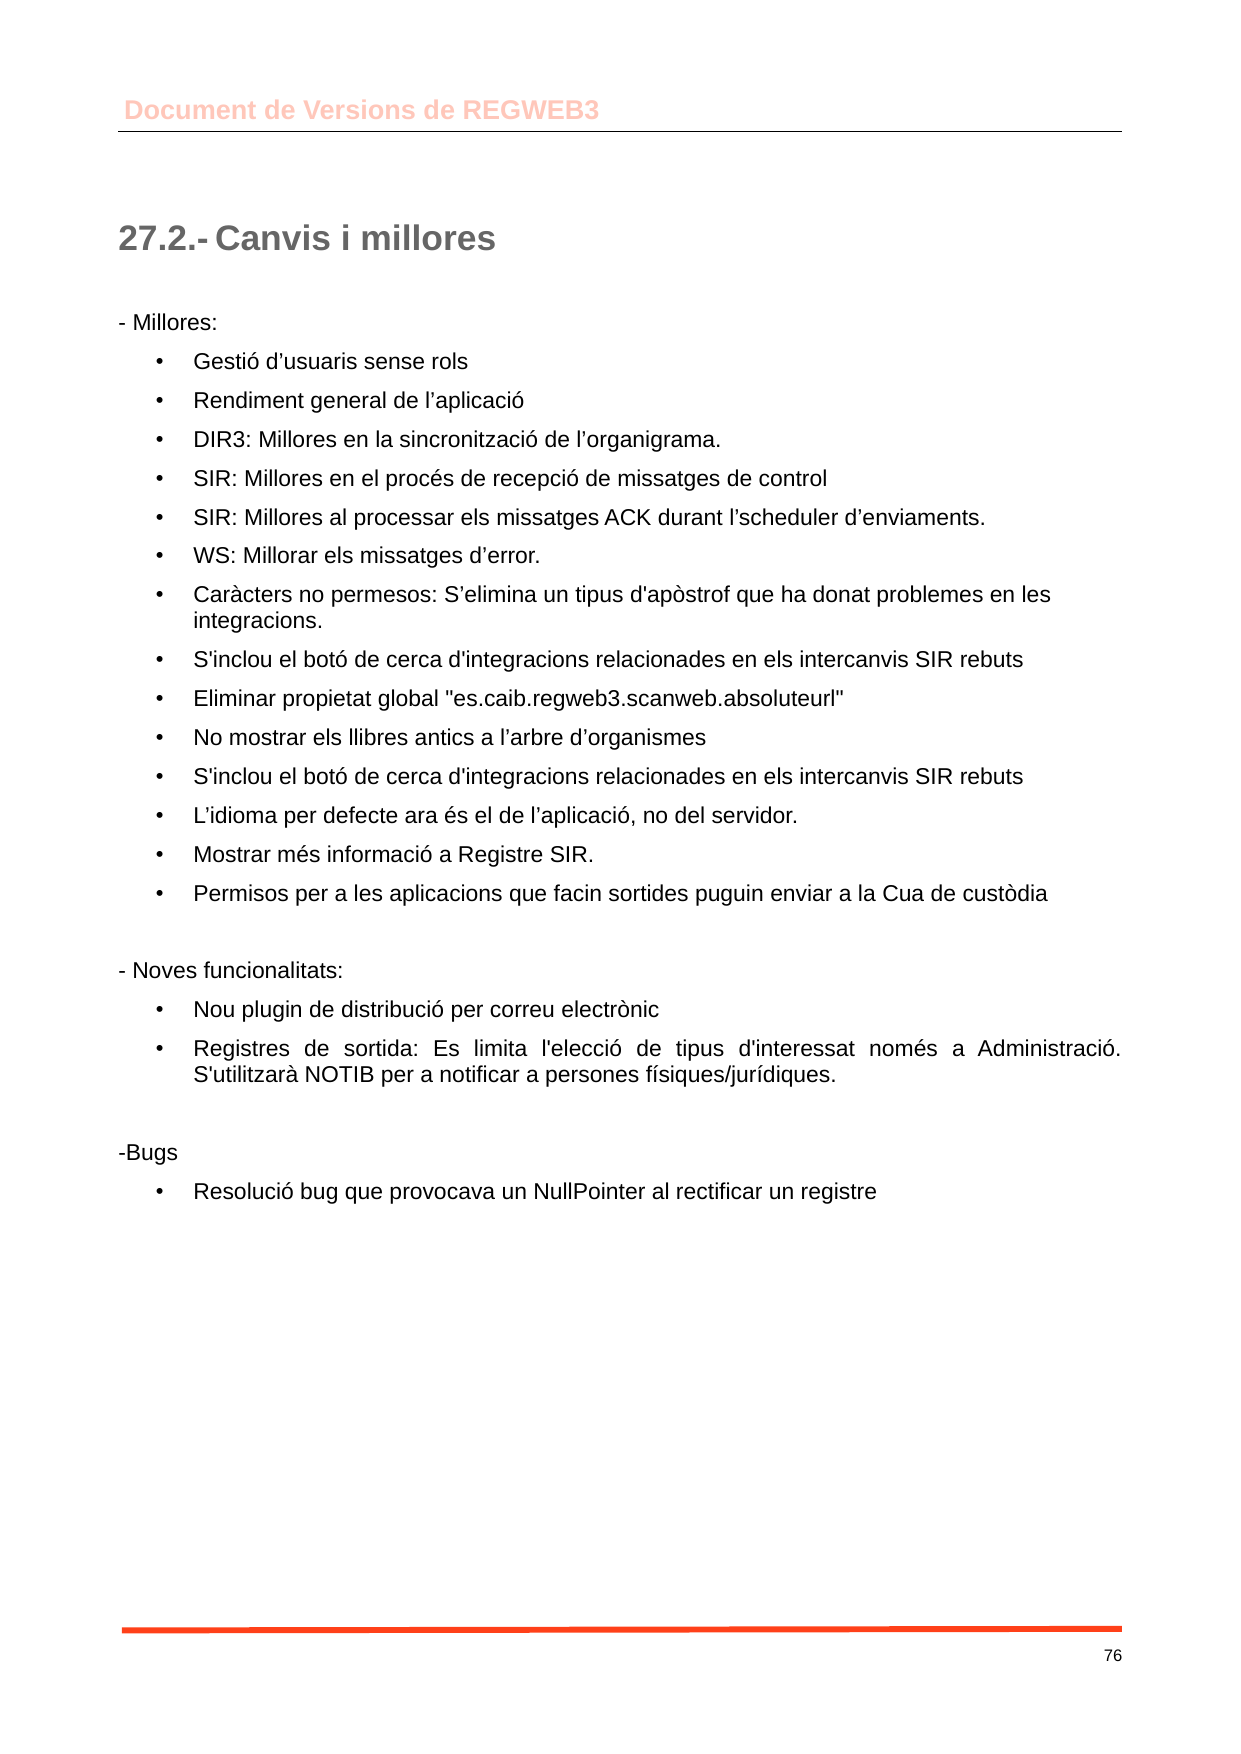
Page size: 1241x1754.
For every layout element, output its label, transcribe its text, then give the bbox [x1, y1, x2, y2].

list Resolució bug que provocava un NullPointer al rectificar un registre [156, 1178, 1122, 1204]
list Caràcters no permesos: S’elimina un tipus d'apòstrof que ha donat problemes en les integracions. [156, 581, 1122, 634]
list SIR: Millores al processar els missatges ACK durant l’scheduler d’enviaments. [156, 503, 1122, 530]
list Eliminar propietat global "es.caib.regweb3.scanweb.absoluteurl" [156, 685, 1122, 712]
list S'inclou el botó de cerca d'integracions relacionades en els intercanvis SIR rebuts [156, 763, 1122, 789]
list No mostrar els llibres antics a l’arbre d’organismes [156, 724, 1122, 750]
list Permisos per a les aplicacions que facin sortides puguin enviar a la Cua de custòdia [156, 879, 1122, 906]
list L’idioma per defecte ara és el de l’aplicació, no del servidor. [156, 802, 1122, 828]
list DIR3: Millores en la sincronització de l’organigrama. [156, 426, 1122, 452]
list SIR: Millores en el procés de recepció de missatges de control [156, 464, 1122, 491]
list Mostrar més informació a Registre SIR. [156, 841, 1122, 867]
list Registres de sortida: Es limita l'elecció de tipus d'interessat només a Administració. S'utilitzarà NOTIB per a notificar a persones físiques/jurídiques. [156, 1035, 1122, 1088]
text - Millores: [118, 309, 1122, 336]
text - Noves funcionalitats: [118, 957, 1122, 983]
list WS: Millorar els missatges d’error. [156, 542, 1122, 569]
list Gestió d’usuaris sense rols [156, 348, 1122, 374]
text -Bugs [118, 1139, 1122, 1165]
list Nou plugin de distribució per correu electrònic [156, 996, 1122, 1022]
subtitle Canvis i millores [118, 217, 1122, 258]
list S'inclou el botó de cerca d'integracions relacionades en els intercanvis SIR rebuts [156, 646, 1122, 673]
list Rendiment general de l’aplicació [156, 387, 1122, 413]
